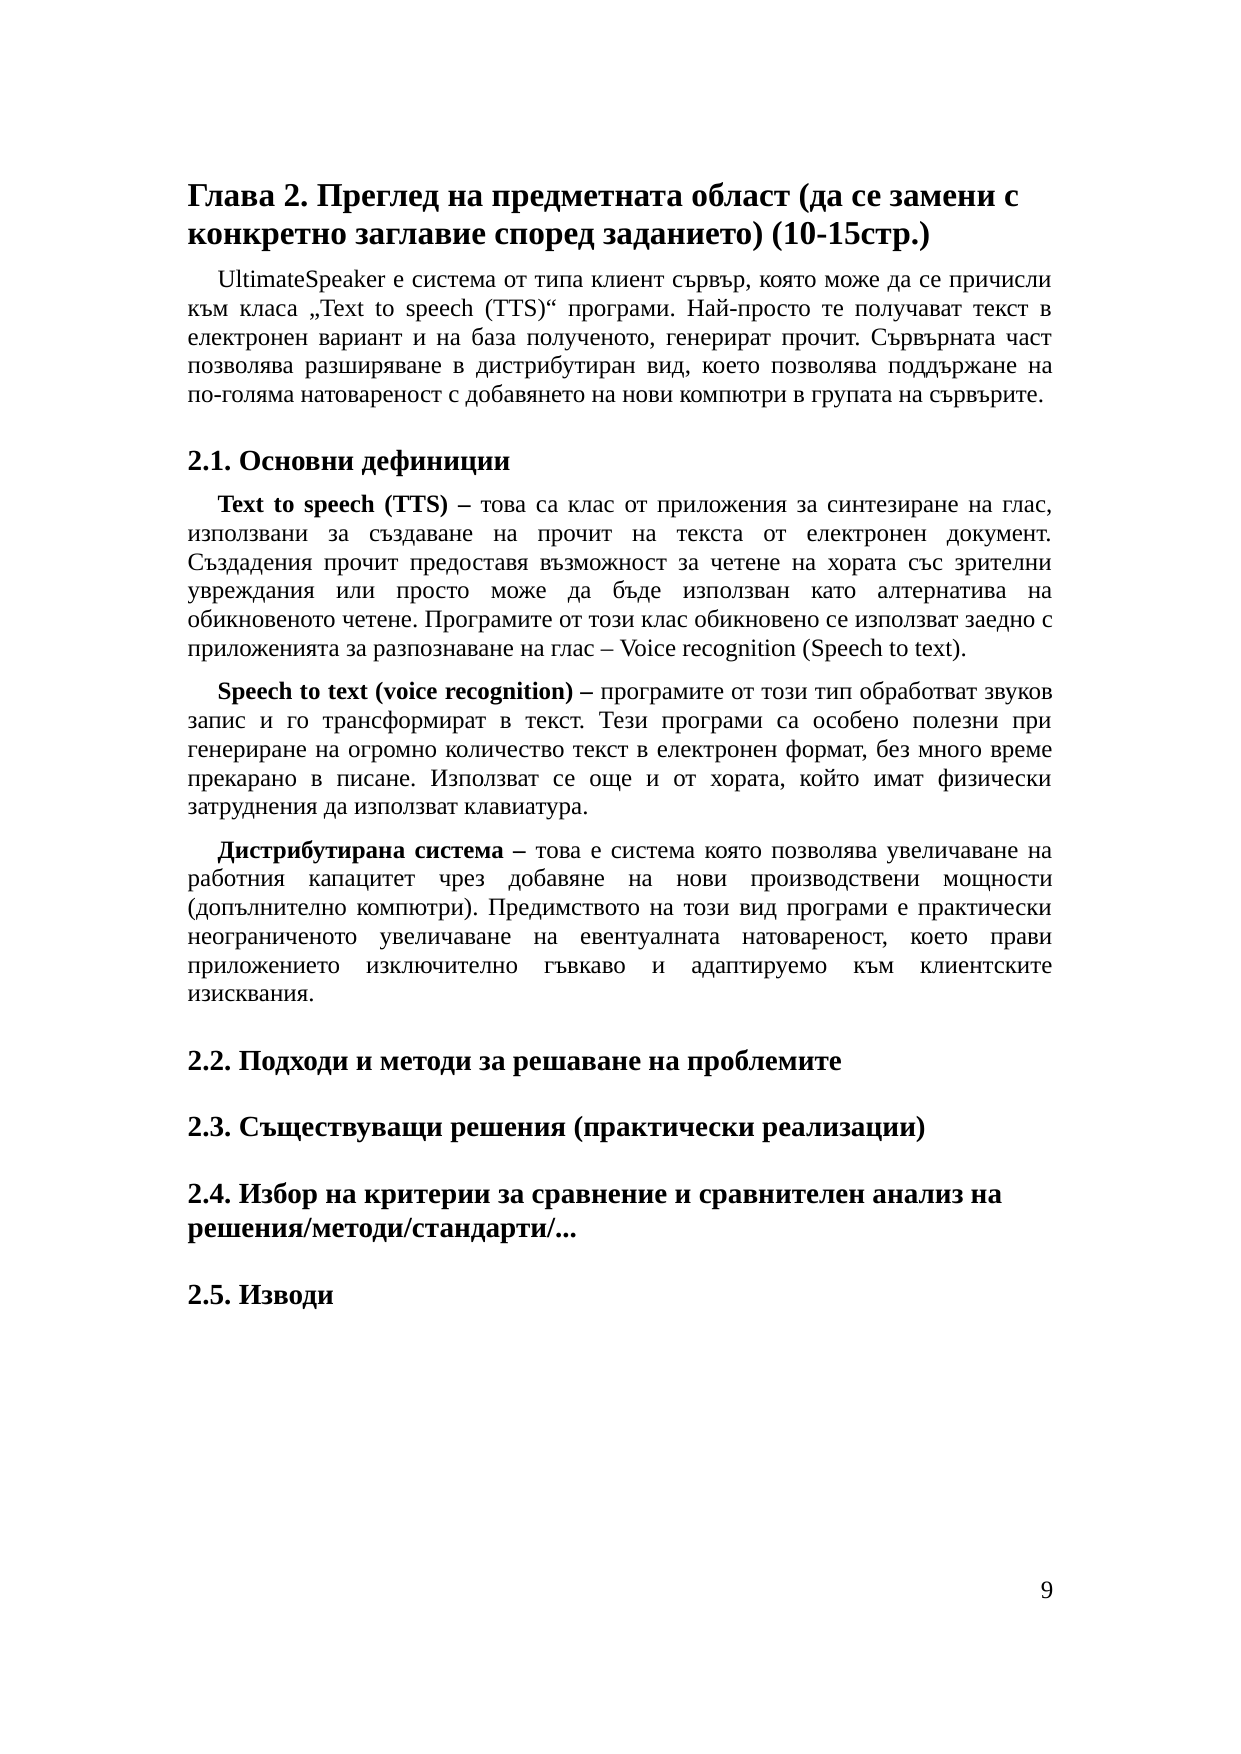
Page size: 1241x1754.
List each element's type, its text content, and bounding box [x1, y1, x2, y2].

text Дистрибутирана система – това е система която позволява увеличаване на работния капацитет чрез добавяне на нови производствени мощности (допълнително компютри). Предимството на този вид програми е практически неограниченото увеличаване на евентуалната натовареност, което прави приложението изключително гъвкаво и адаптируемо към клиентските изисквания. [187, 835, 1053, 1007]
subtitle 2.1. Основни дефиниции [187, 443, 1053, 477]
subtitle 2.4. Избор на критерии за сравнение и сравнителен анализ на решения/методи/стандарти/... [187, 1176, 1053, 1243]
text Speech to text (voice recognition) – програмите от този тип обработват звуков запис и го трансформират в текст. Тези програми са особено полезни при генериране на огромно количество текст в електронен формат, без много време прекарано в писане. Използват се още и от хората, който имат физически затруднения да използват клавиатура. [187, 676, 1053, 820]
text UltimateSpeaker е система от типа клиент сървър, която може да се причисли към класа „Text to speech (TTS)“ програми. Най-просто те получават текст в електронен вариант и на база полученото, генерират прочит. Сървърната част позволява разширяване в дистрибутиран вид, което позволява поддържане на по-голяма натовареност с добавянето на нови компютри в групата на сървърите. [187, 264, 1053, 408]
subtitle Глава 2. Преглед на предметната област (да се замени с конкретно заглавие според заданието) (10-15стр.) [187, 175, 1053, 252]
subtitle 2.5. Изводи [187, 1277, 1053, 1310]
subtitle 2.2. Подходи и методи за решаване на проблемите [187, 1043, 1053, 1076]
text Text to speech (TTS) – това са клас от приложения за синтезиране на глас, използвани за създаване на прочит на текста от електронен документ. Създадения прочит предоставя възможност за четене на хората със зрителни увреждания или просто може да бъде използван като алтернатива на обикновеното четене. Програмите от този клас обикновено се използват заедно с приложенията за разпознаване на глас – Voice recognition (Speech to text). [187, 489, 1053, 662]
subtitle 2.3. Съществуващи решения (практически реализации) [187, 1109, 1053, 1143]
